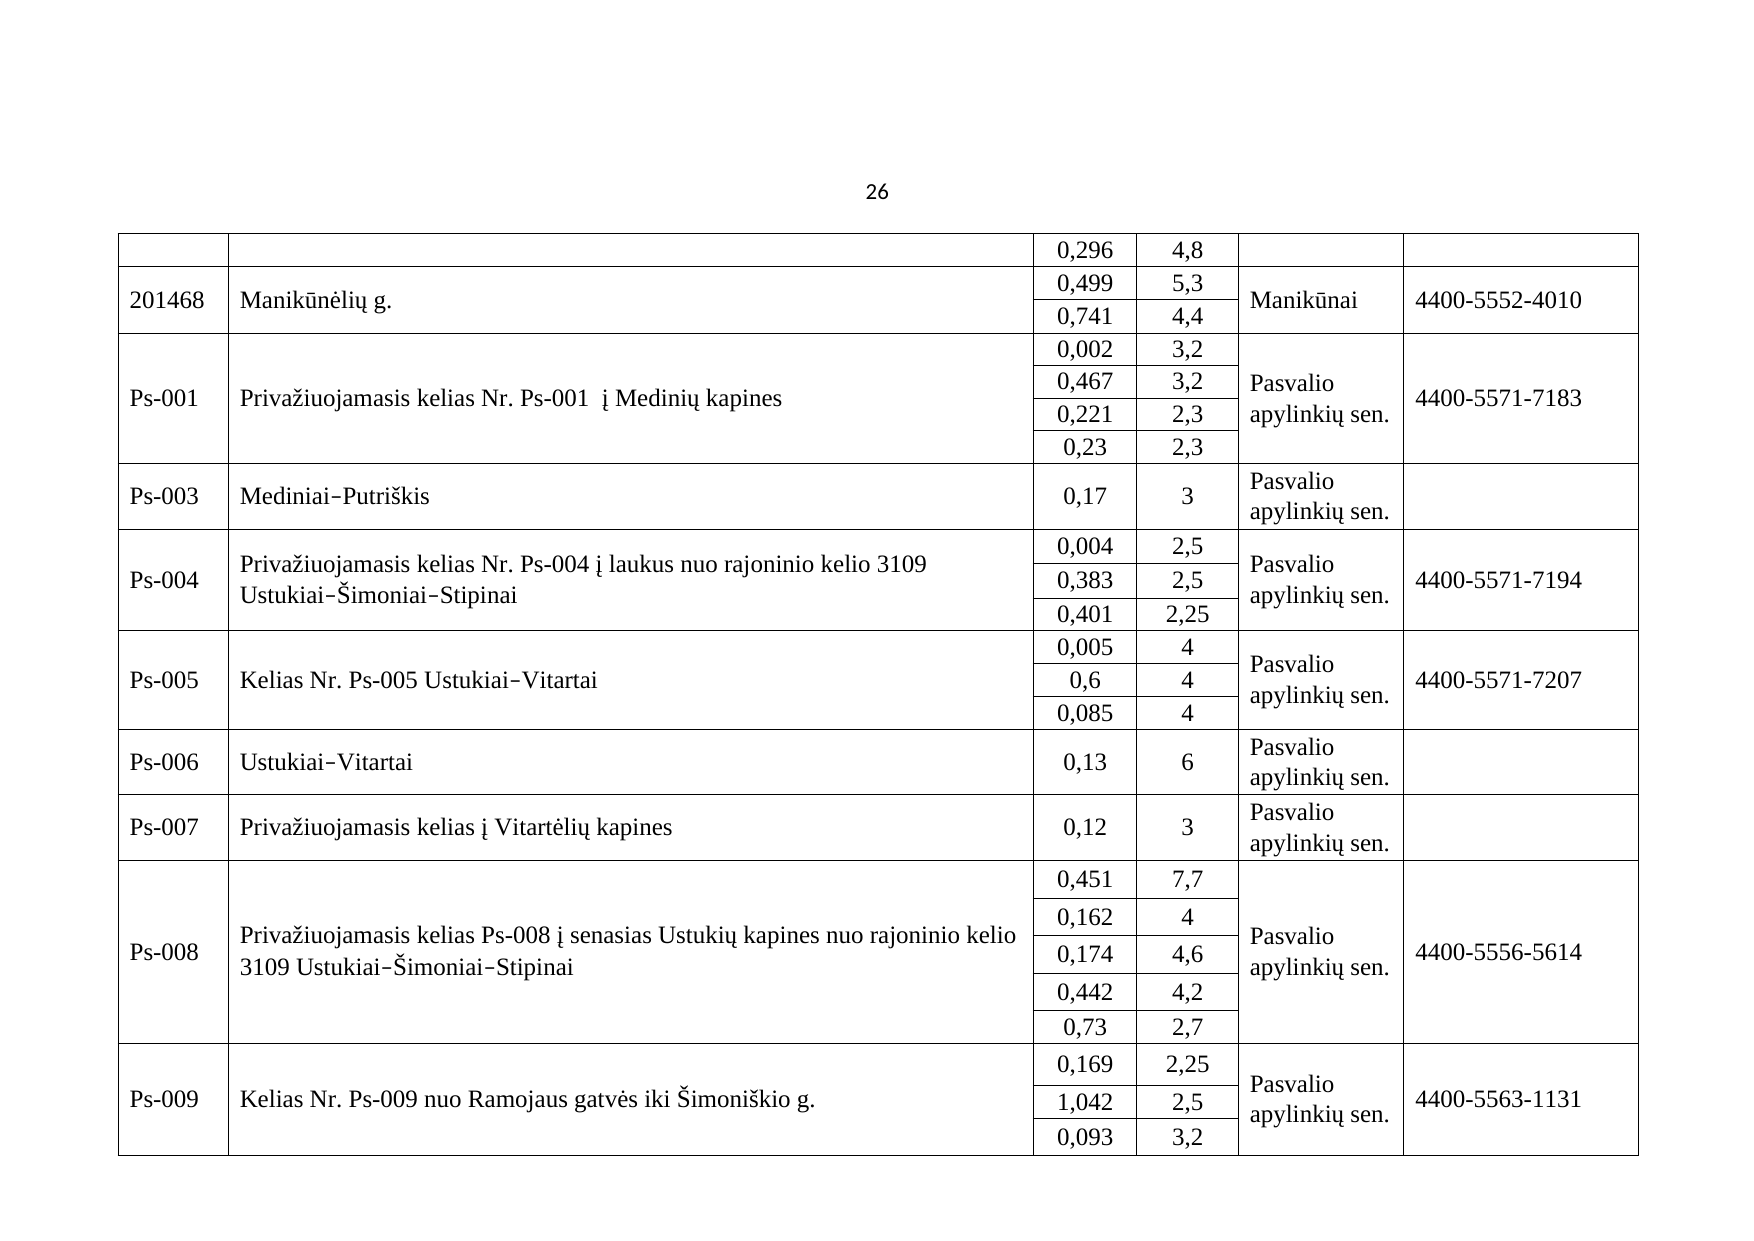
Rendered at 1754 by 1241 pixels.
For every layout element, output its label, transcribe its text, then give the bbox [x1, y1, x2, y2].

table_cell 0,169 [1034, 1044, 1136, 1085]
table_cell 2,3 [1137, 431, 1238, 463]
table_cell 0,093 [1034, 1119, 1136, 1155]
table_cell Manikūnėlių g. [229, 267, 1033, 333]
table_cell 5,3 [1137, 267, 1238, 299]
table_cell 2,5 [1137, 530, 1238, 563]
table_cell Pasvalio apylinkių sen. [1239, 631, 1403, 729]
table_cell 0,174 [1034, 936, 1136, 972]
table_cell 4 [1137, 697, 1238, 729]
table_cell Pasvalio apylinkių sen. [1239, 861, 1403, 1043]
table_cell 2,25 [1137, 1044, 1238, 1085]
table_cell 0,499 [1034, 267, 1136, 299]
table_cell 4,2 [1137, 974, 1238, 1010]
table_cell 4400-5552-4010 [1404, 267, 1638, 333]
table_cell 2,5 [1137, 1086, 1238, 1118]
table_cell [1404, 234, 1638, 266]
table_cell Privažiuojamasis kelias į Vitartėlių kapines [229, 795, 1033, 860]
table_cell 4400-5563-1131 [1404, 1044, 1638, 1155]
table_cell Pasvalio apylinkių sen. [1239, 464, 1403, 529]
table_cell [1404, 730, 1638, 794]
table_cell Pasvalio apylinkių sen. [1239, 1044, 1403, 1155]
table_cell 0,383 [1034, 564, 1136, 597]
table_cell [1239, 234, 1403, 266]
table_cell 0,005 [1034, 631, 1136, 663]
table_cell Ustukiai–Vitartai [229, 730, 1033, 794]
table_cell 0,467 [1034, 366, 1136, 397]
table_cell 0,73 [1034, 1011, 1136, 1043]
table_cell 0,162 [1034, 899, 1136, 935]
table_cell 0,12 [1034, 795, 1136, 860]
table_cell 4,4 [1137, 300, 1238, 333]
table_cell Ps-007 [119, 795, 228, 860]
table_cell Ps-009 [119, 1044, 228, 1155]
table_cell 4 [1137, 631, 1238, 663]
table_cell 4,8 [1137, 234, 1238, 266]
table_cell 0,23 [1034, 431, 1136, 463]
table_cell 0,401 [1034, 599, 1136, 630]
table_cell Ps-005 [119, 631, 228, 729]
table_cell 0,17 [1034, 464, 1136, 529]
table_cell 4400-5571-7207 [1404, 631, 1638, 729]
table_cell 0,451 [1034, 861, 1136, 897]
table_cell Mediniai–Putriškis [229, 464, 1033, 529]
table_cell 0,004 [1034, 530, 1136, 563]
table_cell 1,042 [1034, 1086, 1136, 1118]
table_cell 4400-5571-7194 [1404, 530, 1638, 630]
table_cell Ps-004 [119, 530, 228, 630]
table_cell 0,6 [1034, 664, 1136, 696]
table_cell Ps-001 [119, 334, 228, 463]
table_cell Kelias Nr. Ps-005 Ustukiai–Vitartai [229, 631, 1033, 729]
table_cell Privažiuojamasis kelias Nr. Ps-001 į Medinių kapines [229, 334, 1033, 463]
table_cell Privažiuojamasis kelias Ps-008 į senasias Ustukių kapines nuo rajoninio kelio 3109 Ustukiai–Šimoniai–Stipinai [229, 861, 1033, 1043]
table_cell Privažiuojamasis kelias Nr. Ps-004 į laukus nuo rajoninio kelio 3109 Ustukiai–Šimoniai–Stipinai [229, 530, 1033, 630]
table_cell 0,221 [1034, 399, 1136, 430]
table_cell 201468 [119, 267, 228, 333]
table_cell 2,25 [1137, 599, 1238, 630]
table_cell 4 [1137, 899, 1238, 935]
table_cell Pasvalio apylinkių sen. [1239, 730, 1403, 794]
table_cell [119, 234, 228, 266]
table_cell Kelias Nr. Ps-009 nuo Ramojaus gatvės iki Šimoniškio g. [229, 1044, 1033, 1155]
table_cell 4400-5556-5614 [1404, 861, 1638, 1043]
table_cell [1404, 795, 1638, 860]
table_cell 2,7 [1137, 1011, 1238, 1043]
table_cell 0,002 [1034, 334, 1136, 365]
table_cell 3,2 [1137, 334, 1238, 365]
table_cell Pasvalio apylinkių sen. [1239, 334, 1403, 463]
table_cell 3 [1137, 795, 1238, 860]
table_cell 0,13 [1034, 730, 1136, 794]
table_cell 2,5 [1137, 564, 1238, 597]
table_cell 7,7 [1137, 861, 1238, 897]
table_cell 6 [1137, 730, 1238, 794]
table_cell [229, 234, 1033, 266]
table_cell 0,442 [1034, 974, 1136, 1010]
table_cell 3,2 [1137, 366, 1238, 397]
table_cell Ps-006 [119, 730, 228, 794]
table_cell Manikūnai [1239, 267, 1403, 333]
table_cell 4400-5571-7183 [1404, 334, 1638, 463]
table_cell 0,296 [1034, 234, 1136, 266]
table_cell 0,085 [1034, 697, 1136, 729]
table_cell [1404, 464, 1638, 529]
table_cell Ps-008 [119, 861, 228, 1043]
table_cell 0,741 [1034, 300, 1136, 333]
table_cell 2,3 [1137, 399, 1238, 430]
table_cell Ps-003 [119, 464, 228, 529]
table_cell Pasvalio apylinkių sen. [1239, 795, 1403, 860]
table_cell 4 [1137, 664, 1238, 696]
table_cell 3,2 [1137, 1119, 1238, 1155]
table_cell 3 [1137, 464, 1238, 529]
table_cell Pasvalio apylinkių sen. [1239, 530, 1403, 630]
table_cell 4,6 [1137, 936, 1238, 972]
